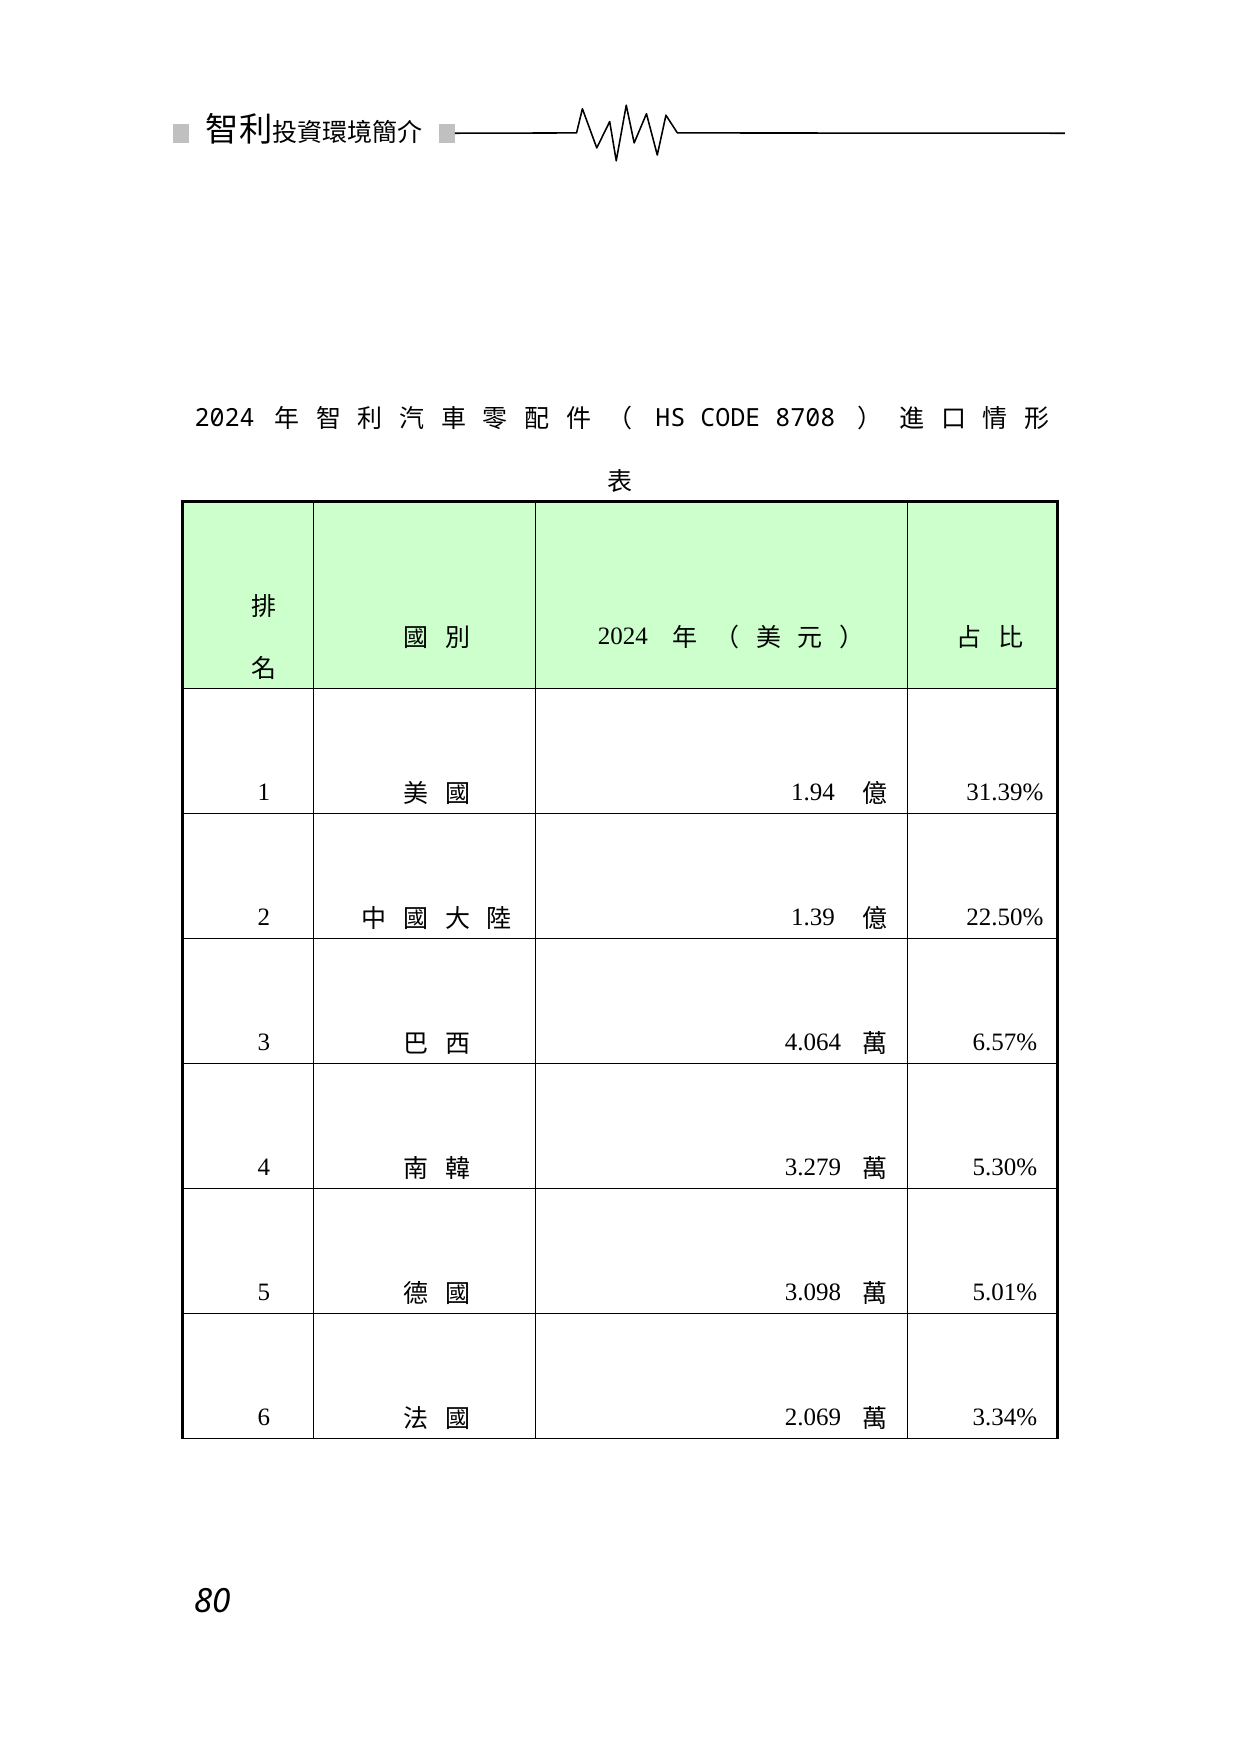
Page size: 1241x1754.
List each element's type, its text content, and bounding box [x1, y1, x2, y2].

table_cell 3.279萬 [536, 1064, 907, 1188]
table_cell 2.069萬 [536, 1314, 907, 1438]
table_cell 4 [184, 1064, 313, 1188]
table_header 占比 [908, 503, 1056, 688]
table_cell 5 [184, 1189, 313, 1313]
table_cell 3.098萬 [536, 1189, 907, 1313]
table_cell 德國 [314, 1189, 535, 1313]
table_header 國別 [314, 503, 535, 688]
table_cell 4.064萬 [536, 939, 907, 1063]
text 2024年智利汽車零配件（HS CODE 8708）進口情形表 [183, 375, 1058, 500]
table_cell 5.01% [908, 1189, 1056, 1313]
table_cell 6.57% [908, 939, 1056, 1063]
table_header 排名 [184, 503, 313, 688]
table_cell 法國 [314, 1314, 535, 1438]
table_cell 1 [184, 689, 313, 813]
table_cell 1.94億 [536, 689, 907, 813]
table_header 2024年（美元） [536, 503, 907, 688]
table_cell 南韓 [314, 1064, 535, 1188]
table_cell 美國 [314, 689, 535, 813]
table_cell 5.30% [908, 1064, 1056, 1188]
table_cell 22.50% [908, 814, 1056, 938]
table_cell 1.39億 [536, 814, 907, 938]
table_cell 巴西 [314, 939, 535, 1063]
table_cell 3.34% [908, 1314, 1056, 1438]
table_cell 3 [184, 939, 313, 1063]
table_cell 中國大陸 [314, 814, 535, 938]
table_cell 2 [184, 814, 313, 938]
table_cell 6 [184, 1314, 313, 1438]
table_cell 31.39% [908, 689, 1056, 813]
